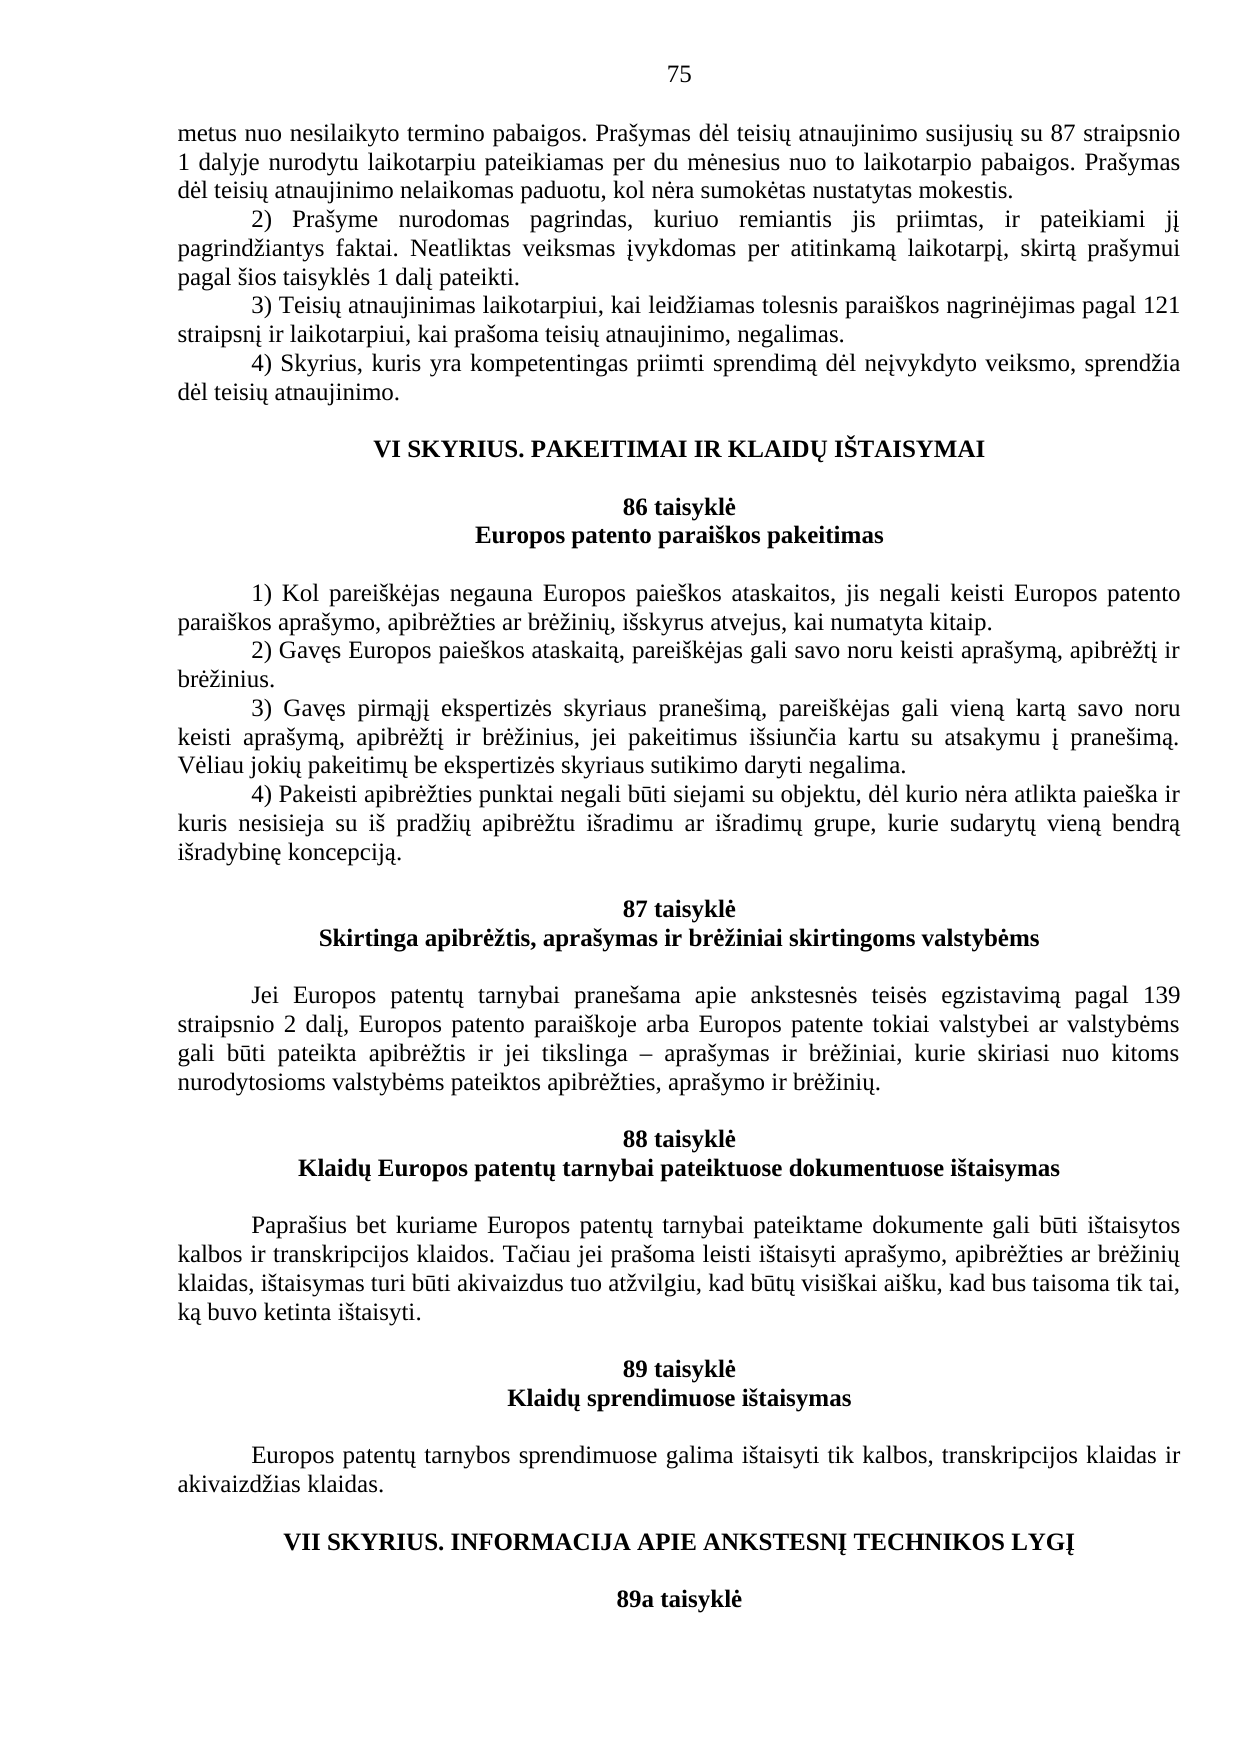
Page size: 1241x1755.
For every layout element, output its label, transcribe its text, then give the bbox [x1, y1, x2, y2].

text Skirtinga apibrėžtis, aprašymas ir brėžiniai skirtingoms valstybėms [177, 923, 1181, 952]
text 1) Kol pareiškėjas negauna Europos paieškos ataskaitos, jis negali keisti Europos patento paraiškos aprašymo, apibrėžties ar brėžinių, išskyrus atvejus, kai numatyta kitaip. [177, 578, 1181, 636]
text 3) Gavęs pirmąjį ekspertizės skyriaus pranešimą, pareiškėjas gali vieną kartą savo noru keisti aprašymą, apibrėžtį ir brėžinius, jei pakeitimus išsiunčia kartu su atsakymu į pranešimą. Vėliau jokių pakeitimų be ekspertizės skyriaus sutikimo daryti negalima. [177, 693, 1181, 779]
text 89a taisyklė [177, 1584, 1181, 1613]
text Klaidų sprendimuose ištaisymas [177, 1383, 1181, 1412]
text 2) Gavęs Europos paieškos ataskaitą, pareiškėjas gali savo noru keisti aprašymą, apibrėžtį ir brėžinius. [177, 636, 1181, 693]
text 89 taisyklė [177, 1354, 1181, 1383]
text 2) Prašyme nurodomas pagrindas, kuriuo remiantis jis priimtas, ir pateikiami jį pagrindžiantys faktai. Neatliktas veiksmas įvykdomas per atitinkamą laikotarpį, skirtą prašymui pagal šios taisyklės 1 dalį pateikti. [177, 204, 1181, 291]
text 3) Teisių atnaujinimas laikotarpiui, kai leidžiamas tolesnis paraiškos nagrinėjimas pagal 121 straipsnį ir laikotarpiui, kai prašoma teisių atnaujinimo, negalimas. [177, 291, 1181, 348]
text Jei Europos patentų tarnybai pranešama apie ankstesnės teisės egzistavimą pagal 139 straipsnio 2 dalį, Europos patento paraiškoje arba Europos patente tokiai valstybei ar valstybėms gali būti pateikta apibrėžtis ir jei tikslinga – aprašymas ir brėžiniai, kurie skiriasi nuo kitoms nurodytosioms valstybėms pateiktos apibrėžties, aprašymo ir brėžinių. [177, 981, 1181, 1096]
text 4) Skyrius, kuris yra kompetentingas priimti sprendimą dėl neįvykdyto veiksmo, sprendžia dėl teisių atnaujinimo. [177, 348, 1181, 406]
text VII skyrius. Informacija apie ankstesnį technikos lygį [177, 1527, 1181, 1556]
text metus nuo nesilaikyto termino pabaigos. Prašymas dėl teisių atnaujinimo susijusių su 87 straipsnio 1 dalyje nurodytu laikotarpiu pateikiamas per du mėnesius nuo to laikotarpio pabaigos. Prašymas dėl teisių atnaujinimo nelaikomas paduotu, kol nėra sumokėtas nustatytas mokestis. [177, 118, 1181, 204]
text Paprašius bet kuriame Europos patentų tarnybai pateiktame dokumente gali būti ištaisytos kalbos ir transkripcijos klaidos. Tačiau jei prašoma leisti ištaisyti aprašymo, apibrėžties ar brėžinių klaidas, ištaisymas turi būti akivaizdus tuo atžvilgiu, kad būtų visiškai aišku, kad bus taisoma tik tai, ką buvo ketinta ištaisyti. [177, 1211, 1181, 1326]
text 87 taisyklė [177, 894, 1181, 923]
text 4) Pakeisti apibrėžties punktai negali būti siejami su objektu, dėl kurio nėra atlikta paieška ir kuris nesisieja su iš pradžių apibrėžtu išradimu ar išradimų grupe, kurie sudarytų vieną bendrą išradybinę koncepciją. [177, 779, 1181, 866]
text 86 taisyklė [177, 492, 1181, 521]
text Europos patentų tarnybos sprendimuose galima ištaisyti tik kalbos, transkripcijos klaidas ir akivaizdžias klaidas. [177, 1441, 1181, 1498]
text VI skyrius. Pakeitimai ir klaidų ištaisymai [177, 434, 1181, 463]
text Europos patento paraiškos pakeitimas [177, 521, 1181, 549]
text Klaidų Europos patentų tarnybai pateiktuose dokumentuose ištaisymas [177, 1153, 1181, 1182]
text 88 taisyklė [177, 1124, 1181, 1153]
